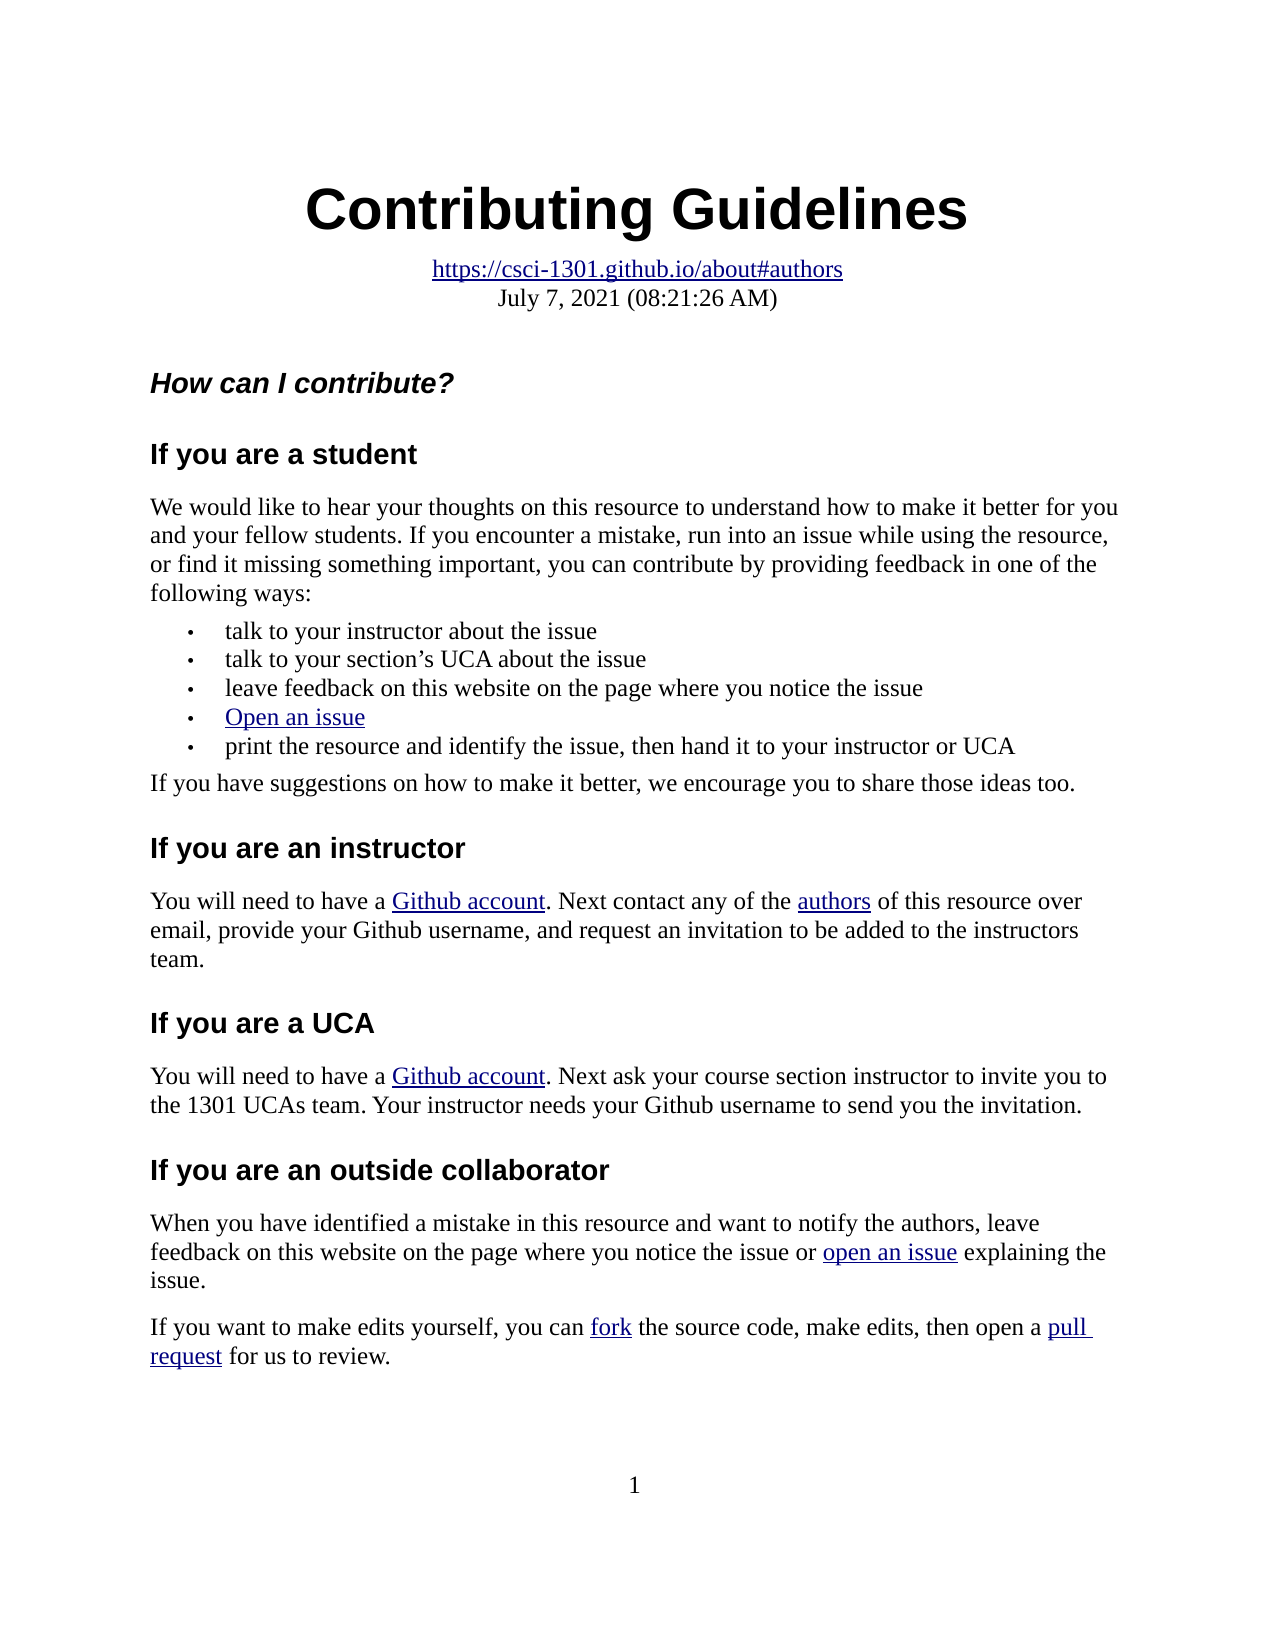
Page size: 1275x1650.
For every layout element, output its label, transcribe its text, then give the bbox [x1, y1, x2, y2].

subtitle If you are an instructor [150, 831, 1125, 865]
text When you have identified a mistake in this resource and want to notify the authors, leave feedback on this website on the page where you notice the issue or open an issue explaining the issue. [150, 1208, 1125, 1294]
text We would like to hear your thoughts on this resource to understand how to make it better for you and your fellow students. If you encounter a mistake, run into an issue while using the resource, or find it missing something important, you can contribute by providing feedback in one of the following ways: [150, 492, 1125, 607]
subtitle How can I contribute? [150, 366, 1125, 399]
text https://csci-1301.github.io/about#authors [150, 254, 1125, 283]
text July 7, 2021 (08:21:26 AM) [150, 283, 1125, 312]
subtitle If you are a student [150, 437, 1125, 470]
text You will need to have a Github account. Next contact any of the authors of this resource over email, provide your Github username, and request an invitation to be added to the instructors team. [150, 886, 1125, 972]
text You will need to have a Github account. Next ask your course section instructor to invite you to the 1301 UCAs team. Your instructor needs your Github username to send you the invitation. [150, 1061, 1125, 1119]
text If you have suggestions on how to make it better, we encourage you to share those ideas too. [150, 768, 1125, 797]
subtitle If you are an outside collaborator [150, 1153, 1125, 1186]
subtitle If you are a UCA [150, 1006, 1125, 1040]
title Contributing Guidelines [150, 175, 1125, 242]
list print the resource and identify the issue, then hand it to your instructor or UCA [187, 731, 1125, 759]
list talk to your section’s UCA about the issue [187, 644, 1125, 673]
list Open an issue [187, 702, 1125, 731]
list talk to your instructor about the issue [187, 616, 1125, 644]
text If you want to make edits yourself, you can fork the source code, make edits, then open a pull request for us to review. [150, 1312, 1125, 1369]
list leave feedback on this website on the page where you notice the issue [187, 673, 1125, 702]
